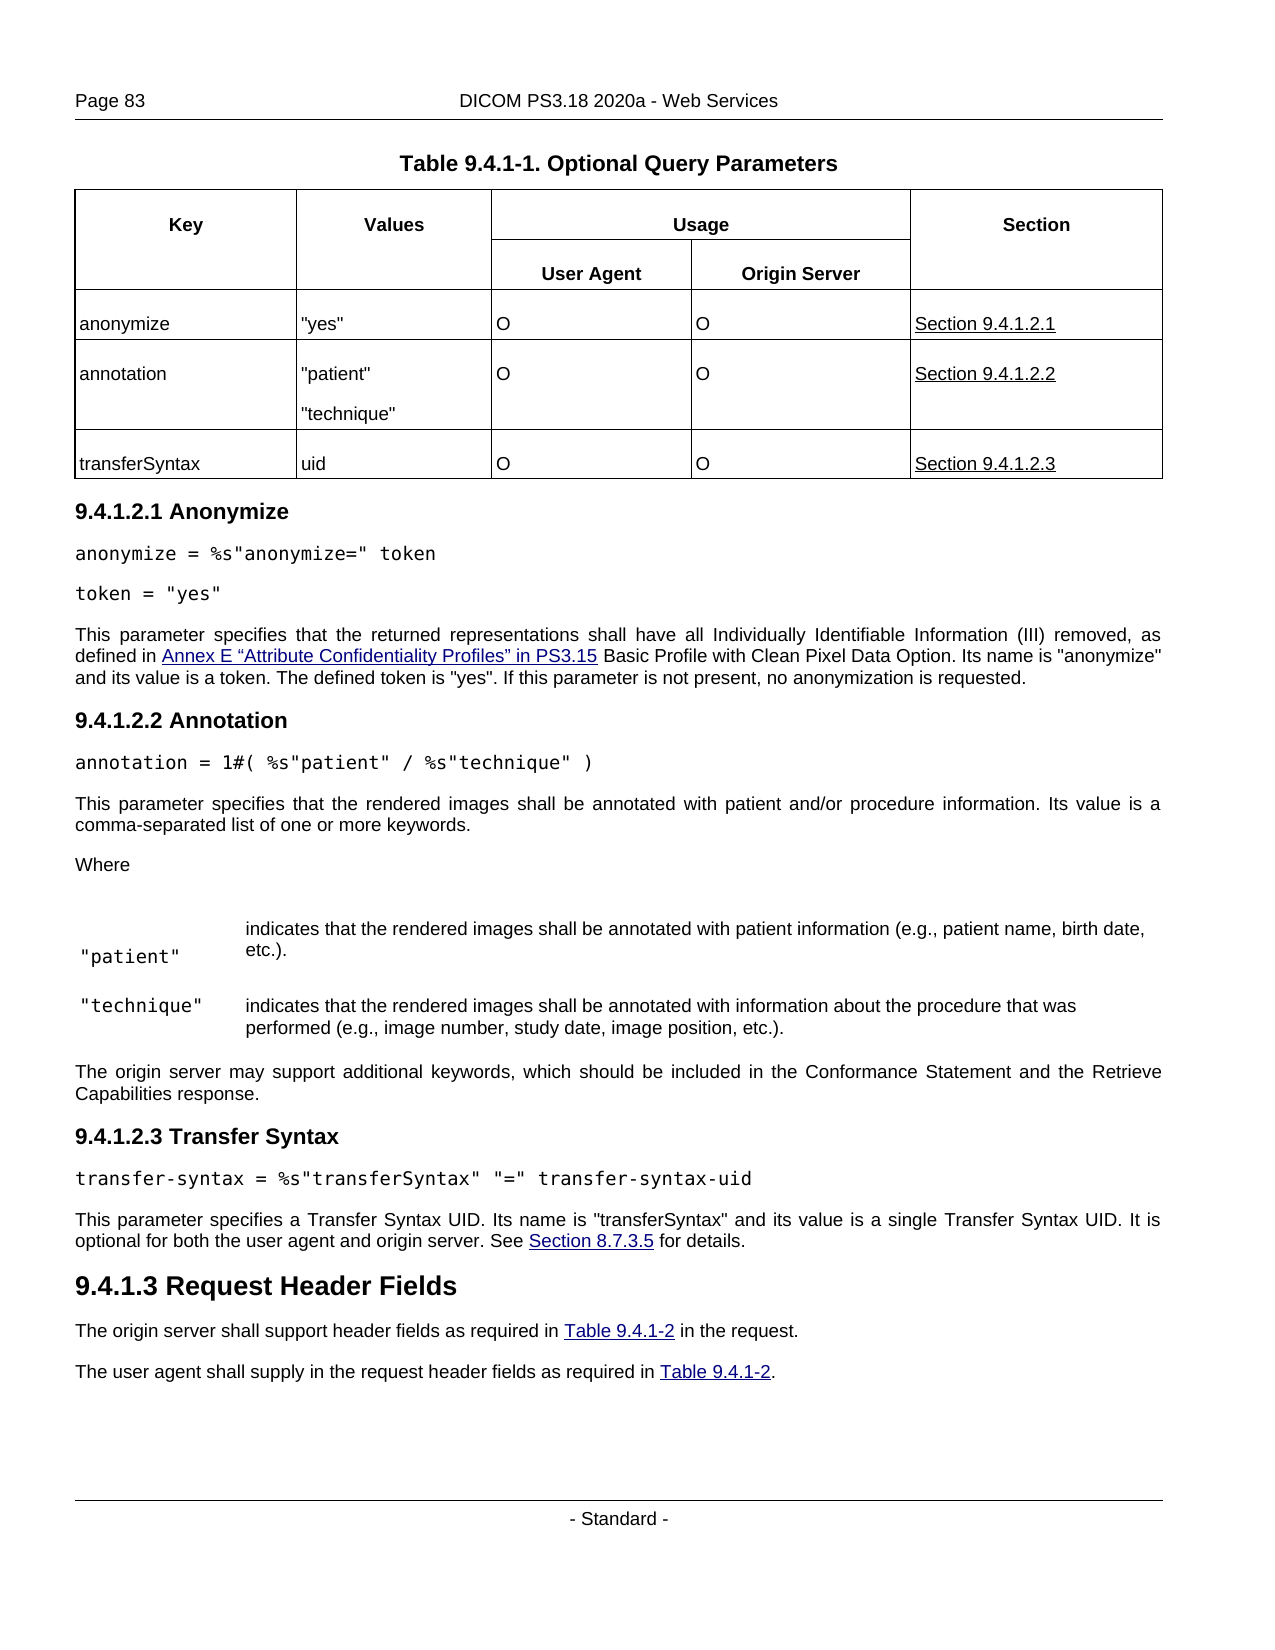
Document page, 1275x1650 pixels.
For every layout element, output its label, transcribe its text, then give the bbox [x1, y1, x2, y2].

table_cell O [492, 290, 691, 338]
text This parameter specifies that the returned representations shall have all Individually Identifiable Information (III) removed, as defined in Annex E “Attribute Confidentiality Profiles” in PS3.15 Basic Profile with Clean Pixel Data Option. Its name is "anonymize" and its value is a token. The defined token is "yes". If this parameter is not present, no anonymization is requested. [75, 624, 1162, 688]
table_cell O [692, 340, 910, 428]
text 9.4.1.2.1 Anonymize [75, 498, 1162, 524]
table_cell transferSyntax [76, 430, 296, 478]
table_cell uid [297, 430, 491, 478]
text 9.4.1.2.2 Annotation [75, 707, 1162, 733]
text annotation = 1#( %s"patient" / %s"technique" ) [75, 752, 1162, 774]
text 9.4.1.2.3 Transfer Syntax [75, 1123, 1162, 1149]
table_header Usage [492, 190, 910, 239]
table_header indicates that the rendered images shall be annotated with patient information (e.g., patient name, birth date, etc.). [241, 895, 1162, 972]
text anonymize = %s"anonymize=" token [75, 542, 1162, 564]
table_cell "yes" [297, 290, 491, 338]
table_cell User Agent [492, 240, 691, 289]
table_cell Section 9.4.1.2.1 [911, 290, 1162, 338]
table_cell Section 9.4.1.2.2 [911, 340, 1162, 428]
table_cell Origin Server [692, 240, 910, 289]
table_header "patient" [75, 895, 241, 972]
table_cell O [492, 430, 691, 478]
table_cell O [692, 430, 910, 478]
text Where [75, 854, 1162, 876]
table_header Values [297, 190, 491, 289]
text The user agent shall supply in the request header fields as required in Table 9.4.1-2. [75, 1361, 1162, 1382]
text The origin server shall support header fields as required in Table 9.4.1-2 in the request. [75, 1320, 1162, 1342]
table_cell "technique" [75, 972, 241, 1042]
table_cell Section 9.4.1.2.3 [911, 430, 1162, 478]
table_header Key [76, 190, 296, 289]
text This parameter specifies that the rendered images shall be annotated with patient and/or procedure information. Its value is a comma-separated list of one or more keywords. [75, 792, 1162, 836]
text transfer-syntax = %s"transferSyntax" "=" transfer-syntax-uid [75, 1168, 1162, 1189]
table_cell O [492, 340, 691, 428]
text 9.4.1.3 Request Header Fields [75, 1270, 1162, 1301]
table_header Section [911, 190, 1162, 289]
table_cell indicates that the rendered images shall be annotated with information about the procedure that was performed (e.g., image number, study date, image position, etc.). [241, 972, 1162, 1042]
text token = "yes" [75, 583, 1162, 605]
text This parameter specifies a Transfer Syntax UID. Its name is "transferSyntax" and its value is a single Transfer Syntax UID. It is optional for both the user agent and origin server. See Section 8.7.3.5 for details. [75, 1208, 1162, 1251]
text The origin server may support additional keywords, which should be included in the Conformance Statement and the Retrieve Capabilities response. [75, 1061, 1162, 1104]
table_cell annotation [76, 340, 296, 428]
table_cell "patient" "technique" [297, 340, 491, 428]
text Table 9.4.1-1. Optional Query Parameters [75, 150, 1162, 176]
table_cell anonymize [76, 290, 296, 338]
table_cell O [692, 290, 910, 338]
